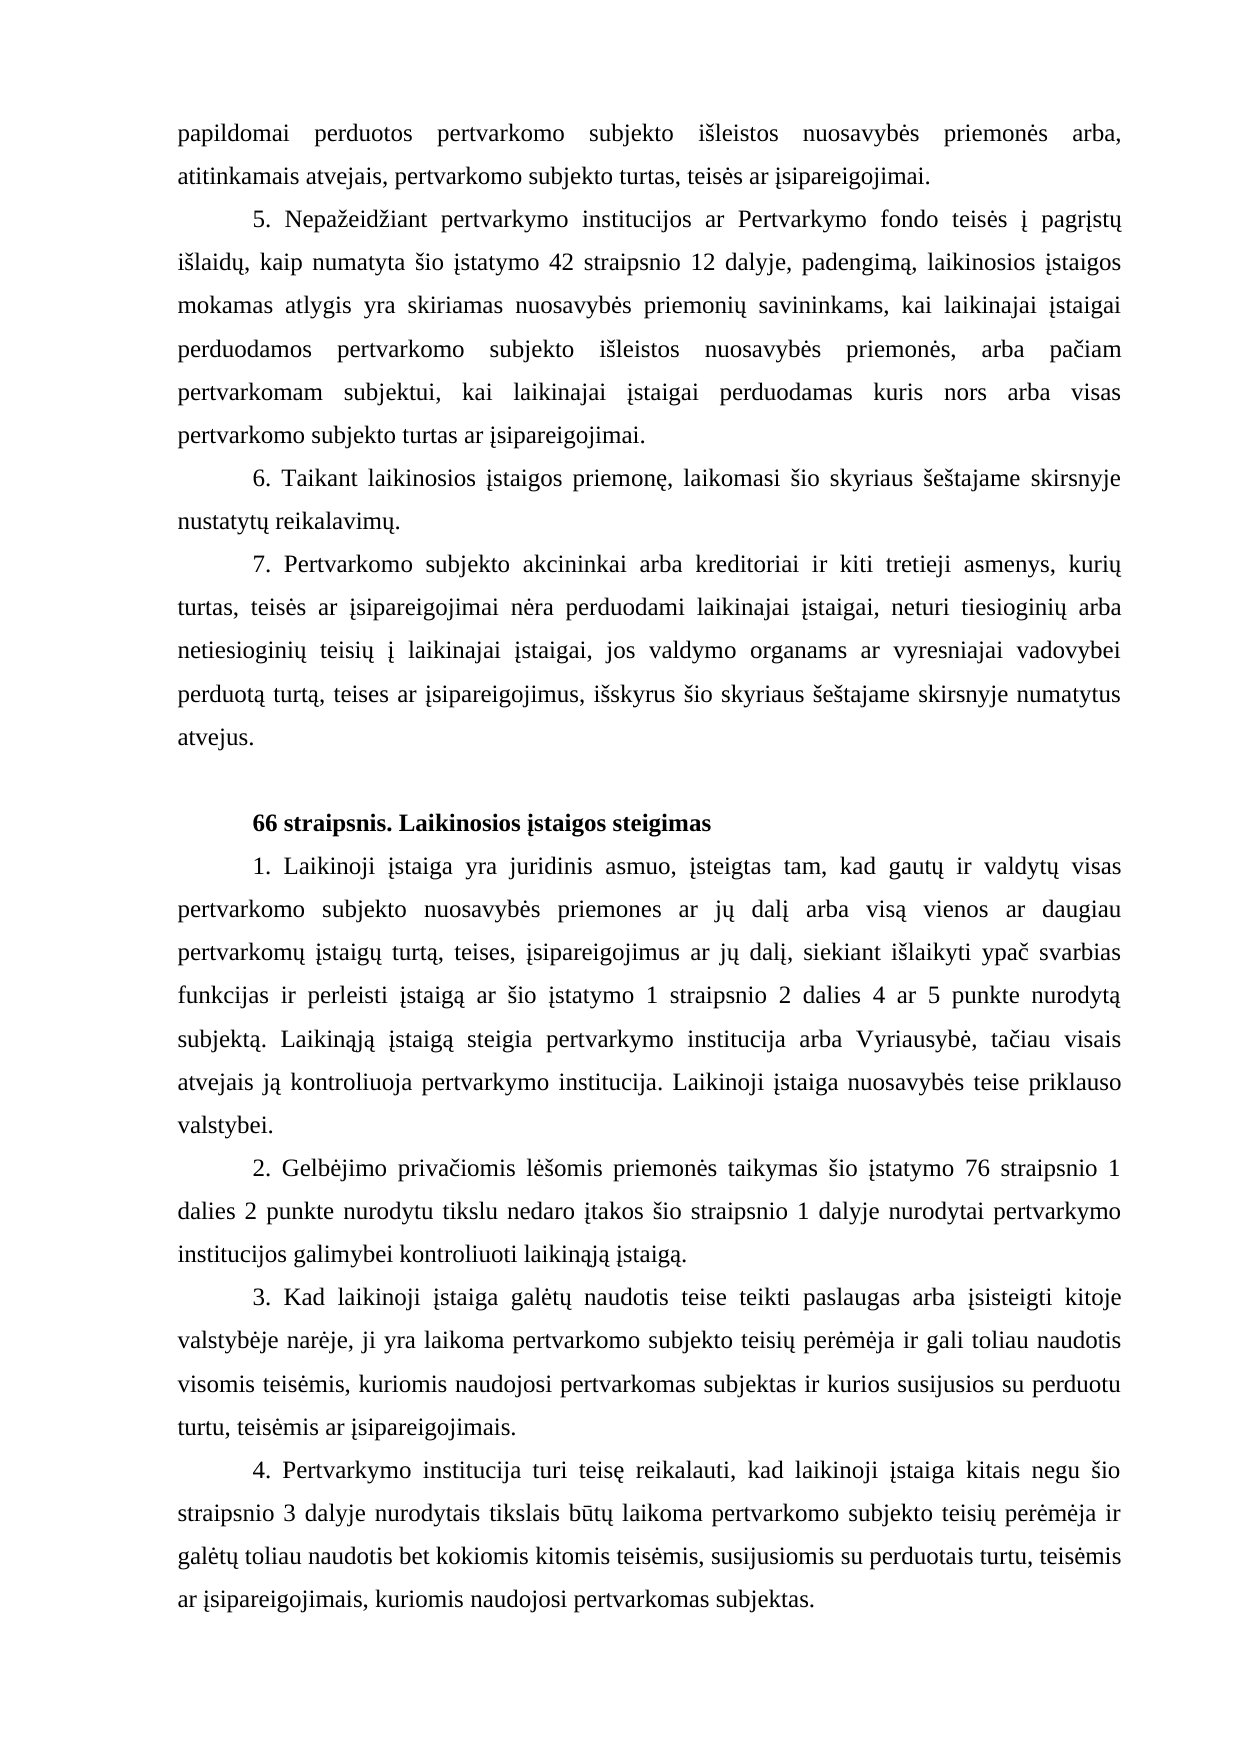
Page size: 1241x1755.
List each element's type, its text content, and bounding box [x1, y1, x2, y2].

text 5. Nepažeidžiant pertvarkymo institucijos ar Pertvarkymo fondo teisės į pagrįstų išlaidų, kaip numatyta šio įstatymo 42 straipsnio 12 dalyje, padengimą, laikinosios įstaigos mokamas atlygis yra skiriamas nuosavybės priemonių savininkams, kai laikinajai įstaigai perduodamos pertvarkomo subjekto išleistos nuosavybės priemonės, arba pačiam pertvarkomam subjektui, kai laikinajai įstaigai perduodamas kuris nors arba visas pertvarkomo subjekto turtas ar įsipareigojimai. [177, 204, 1122, 449]
text 3. Kad laikinoji įstaiga galėtų naudotis teise teikti paslaugas arba įsisteigti kitoje valstybėje narėje, ji yra laikoma pertvarkomo subjekto teisių perėmėja ir gali toliau naudotis visomis teisėmis, kuriomis naudojosi pertvarkomas subjektas ir kurios susijusios su perduotu turtu, teisėmis ar įsipareigojimais. [177, 1282, 1122, 1441]
text 1. Laikinoji įstaiga yra juridinis asmuo, įsteigtas tam, kad gautų ir valdytų visas pertvarkomo subjekto nuosavybės priemones ar jų dalį arba visą vienos ar daugiau pertvarkomų įstaigų turtą, teises, įsipareigojimus ar jų dalį, siekiant išlaikyti ypač svarbias funkcijas ir perleisti įstaigą ar šio įstatymo 1 straipsnio 2 dalies 4 ar 5 punkte nurodytą subjektą. Laikinąją įstaigą steigia pertvarkymo institucija arba Vyriausybė, tačiau visais atvejais ją kontroliuoja pertvarkymo institucija. Laikinoji įstaiga nuosavybės teise priklauso valstybei. [177, 851, 1122, 1139]
text 7. Pertvarkomo subjekto akcininkai arba kreditoriai ir kiti tretieji asmenys, kurių turtas, teisės ar įsipareigojimai nėra perduodami laikinajai įstaigai, neturi tiesioginių arba netiesioginių teisių į laikinajai įstaigai, jos valdymo organams ar vyresniajai vadovybei perduotą turtą, teises ar įsipareigojimus, išskyrus šio skyriaus šeštajame skirsnyje numatytus atvejus. [177, 549, 1122, 751]
text 66 straipsnis. Laikinosios įstaigos steigimas [177, 808, 1122, 837]
text papildomai perduotos pertvarkomo subjekto išleistos nuosavybės priemonės arba, atitinkamais atvejais, pertvarkomo subjekto turtas, teisės ar įsipareigojimai. [177, 118, 1122, 190]
text 6. Taikant laikinosios įstaigos priemonę, laikomasi šio skyriaus šeštajame skirsnyje nustatytų reikalavimų. [177, 463, 1122, 535]
text 2. Gelbėjimo privačiomis lėšomis priemonės taikymas šio įstatymo 76 straipsnio 1 dalies 2 punkte nurodytu tikslu nedaro įtakos šio straipsnio 1 dalyje nurodytai pertvarkymo institucijos galimybei kontroliuoti laikinąją įstaigą. [177, 1153, 1122, 1268]
text 4. Pertvarkymo institucija turi teisę reikalauti, kad laikinoji įstaiga kitais negu šio straipsnio 3 dalyje nurodytais tikslais būtų laikoma pertvarkomo subjekto teisių perėmėja ir galėtų toliau naudotis bet kokiomis kitomis teisėmis, susijusiomis su perduotais turtu, teisėmis ar įsipareigojimais, kuriomis naudojosi pertvarkomas subjektas. [177, 1455, 1122, 1613]
